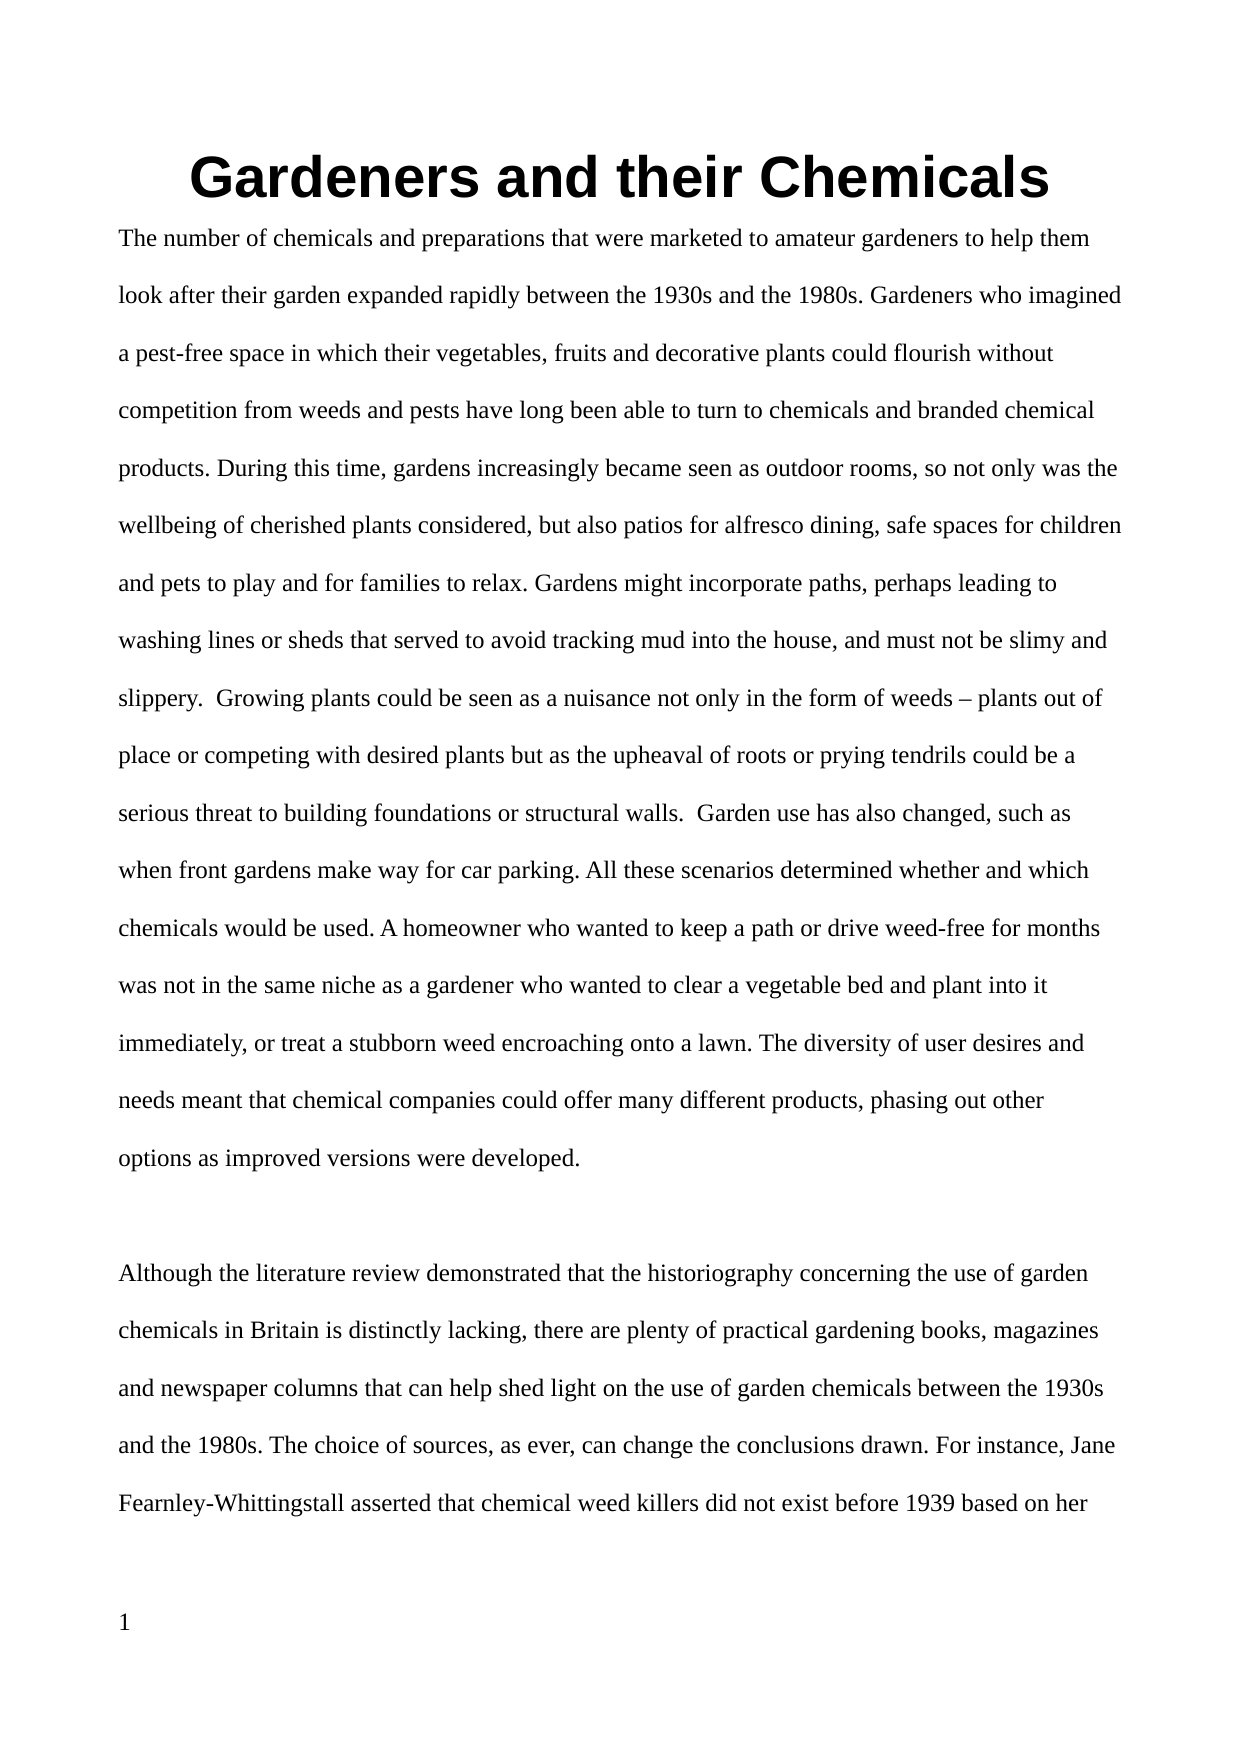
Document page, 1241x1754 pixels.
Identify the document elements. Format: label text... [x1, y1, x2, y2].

text The number of chemicals and preparations that were marketed to amateur gardeners to help them look after their garden expanded rapidly between the 1930s and the 1980s. Gardeners who imagined a pest-free space in which their vegetables, fruits and decorative plants could flourish without competition from weeds and pests have long been able to turn to chemicals and branded chemical products. During this time, gardens increasingly became seen as outdoor rooms, so not only was the wellbeing of cherished plants considered, but also patios for alfresco dining, safe spaces for children and pets to play and for families to relax. Gardens might incorporate paths, perhaps leading to washing lines or sheds that served to avoid tracking mud into the house, and must not be slimy and slippery. Growing plants could be seen as a nuisance not only in the form of weeds – plants out of place or competing with desired plants but as the upheaval of roots or prying tendrils could be a serious threat to building foundations or structural walls. Garden use has also changed, such as when front gardens make way for car parking. All these scenarios determined whether and which chemicals would be used. A homeowner who wanted to keep a path or drive weed-free for months was not in the same niche as a gardener who wanted to clear a vegetable bed and plant into it immediately, or treat a stubborn weed encroaching onto a lawn. The diversity of user desires and needs meant that chemical companies could offer many different products, phasing out other options as improved versions were developed. [118, 223, 1122, 1171]
title Gardeners and their Chemicals [118, 143, 1122, 210]
text Although the literature review demonstrated that the historiography concerning the use of garden chemicals in Britain is distinctly lacking, there are plenty of practical gardening books, magazines and newspaper columns that can help shed light on the use of garden chemicals between the 1930s and the 1980s. The choice of sources, as ever, can change the conclusions drawn. For instance, Jane Fearnley-Whittingstall asserted that chemical weed killers did not exist before 1939 based on her [118, 1258, 1122, 1516]
